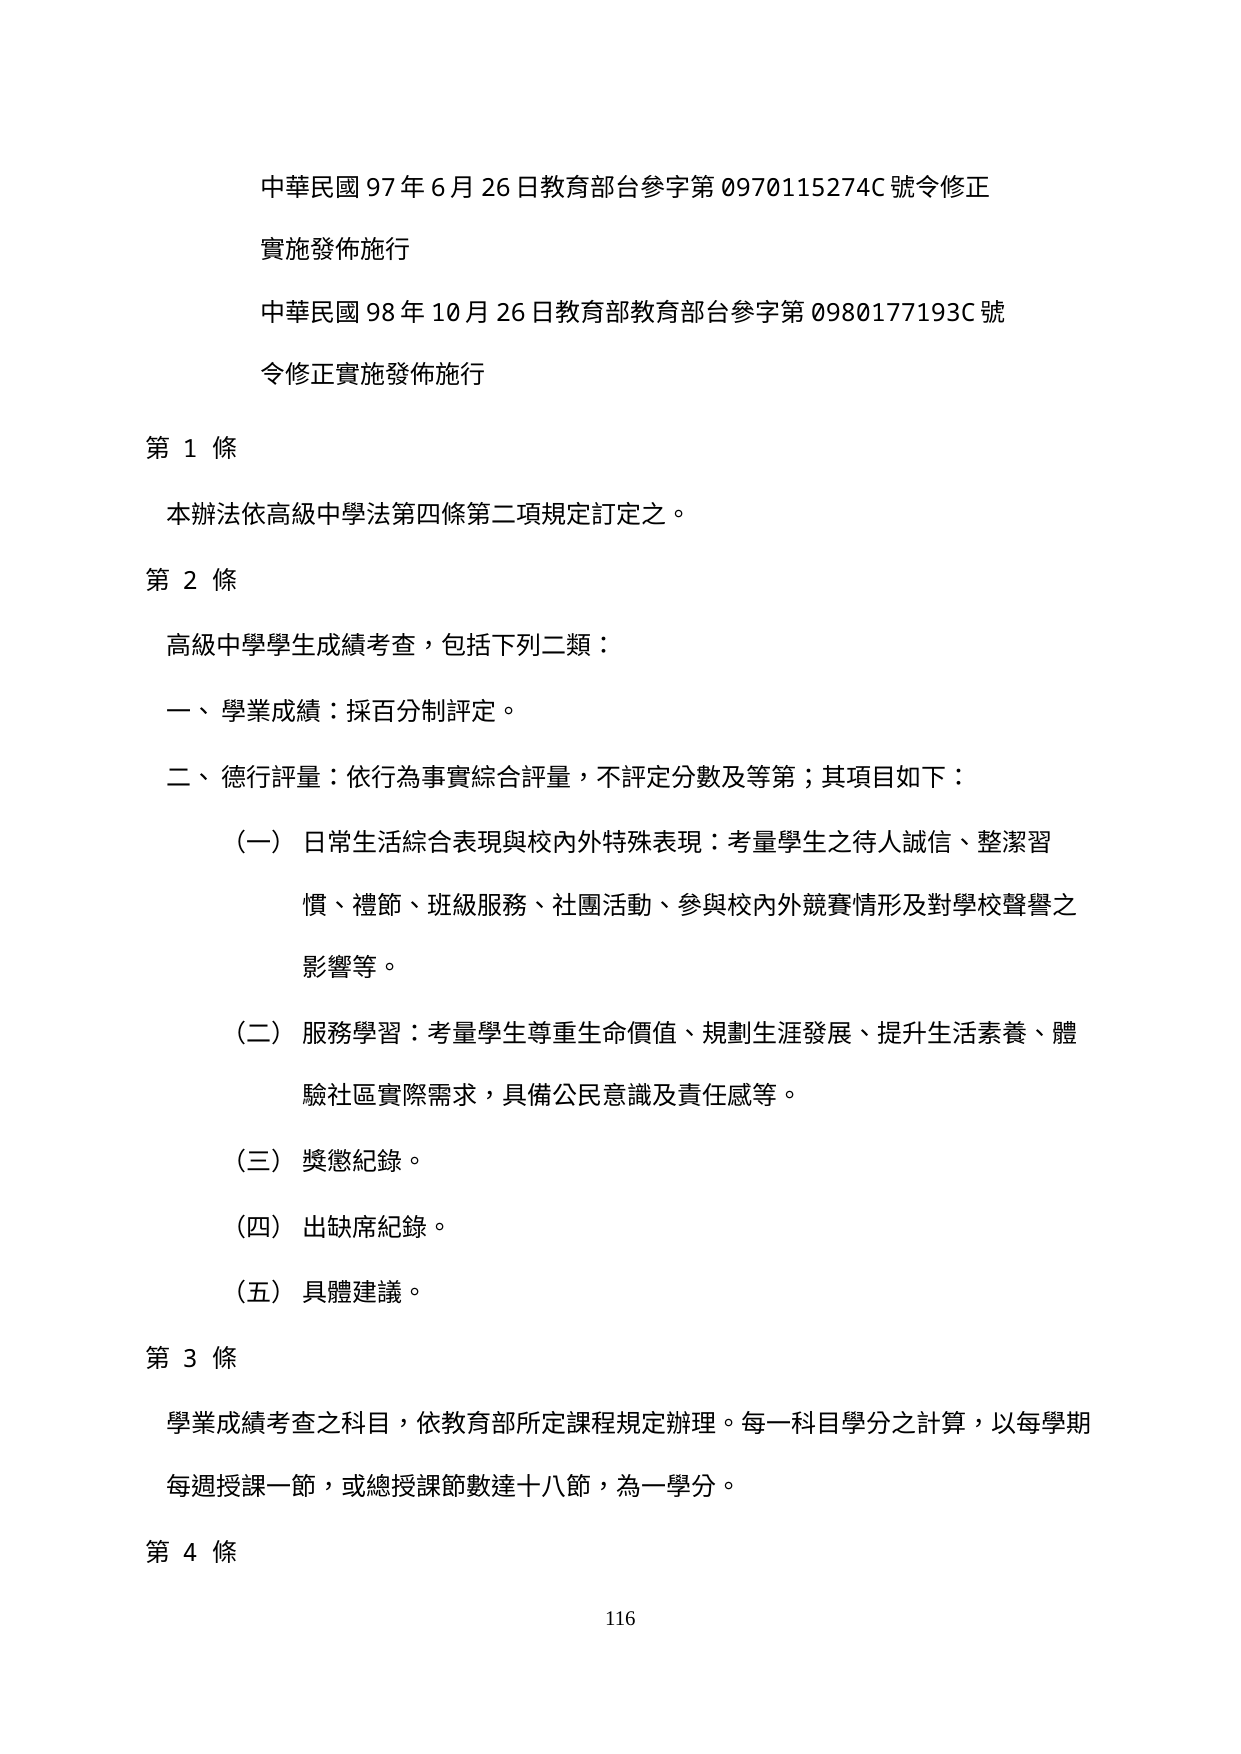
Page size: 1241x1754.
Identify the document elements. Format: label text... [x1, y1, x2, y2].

table_cell [143, 1379, 164, 1507]
table_cell [143, 470, 164, 535]
table_cell [143, 666, 164, 732]
table_cell [143, 601, 164, 666]
table_cell [143, 1248, 164, 1313]
table_cell 服務學習：考量學生尊重生命價值、規劃生涯發展、提升生活素養、體驗社區實際需求，具備公民意識及責任感等。 [300, 988, 1097, 1116]
table_cell 本辦法依高級中學法第四條第二項規定訂定之。 [164, 470, 1097, 535]
table_cell [143, 798, 164, 988]
table_cell 獎懲紀錄。 [300, 1116, 1097, 1182]
table_cell 高級中學學生成績考查，包括下列二類： [164, 601, 1097, 666]
table_cell 一、 [164, 666, 220, 732]
table_cell 學業成績：採百分制評定。 [220, 666, 1097, 732]
table_cell [164, 1248, 220, 1313]
table_cell [164, 1116, 220, 1182]
table_cell 學業成績考查之科目，依教育部所定課程規定辦理。每一科目學分之計算，以每學期每週授課一節，或總授課節數達十八節，為一學分。 [164, 1379, 1097, 1507]
table_cell [164, 988, 220, 1116]
table_cell [164, 798, 220, 988]
table_cell 第 3 條 [143, 1313, 1097, 1379]
table_header 第 1 條 [143, 404, 1097, 469]
table_cell （五） [220, 1248, 300, 1313]
table_cell [143, 732, 164, 798]
table_cell [164, 1182, 220, 1248]
table_cell [143, 1116, 164, 1182]
table_cell （四） [220, 1182, 300, 1248]
table_cell 出缺席紀錄。 [300, 1182, 1097, 1248]
table_cell 德行評量：依行為事實綜合評量，不評定分數及等第；其項目如下： [220, 732, 1097, 798]
text 中華民國97年6月26日教育部台參字第0970115274C號令修正實施發佈施行 中華民國98年10月26日教育部教育部台參字第0980177193C號令修正實施發佈施行 [261, 143, 1007, 393]
table_cell [143, 988, 164, 1116]
table_cell 第 4 條 [143, 1507, 1097, 1573]
table_cell 日常生活綜合表現與校內外特殊表現：考量學生之待人誠信、整潔習慣、禮節、班級服務、社團活動、參與校內外競賽情形及對學校聲譽之影響等。 [300, 798, 1097, 988]
table_cell （三） [220, 1116, 300, 1182]
table_cell 具體建議。 [300, 1248, 1097, 1313]
table_cell （二） [220, 988, 300, 1116]
table_cell （一） [220, 798, 300, 988]
table_cell 二、 [164, 732, 220, 798]
table_cell 第 2 條 [143, 535, 1097, 601]
table_cell [143, 1182, 164, 1248]
